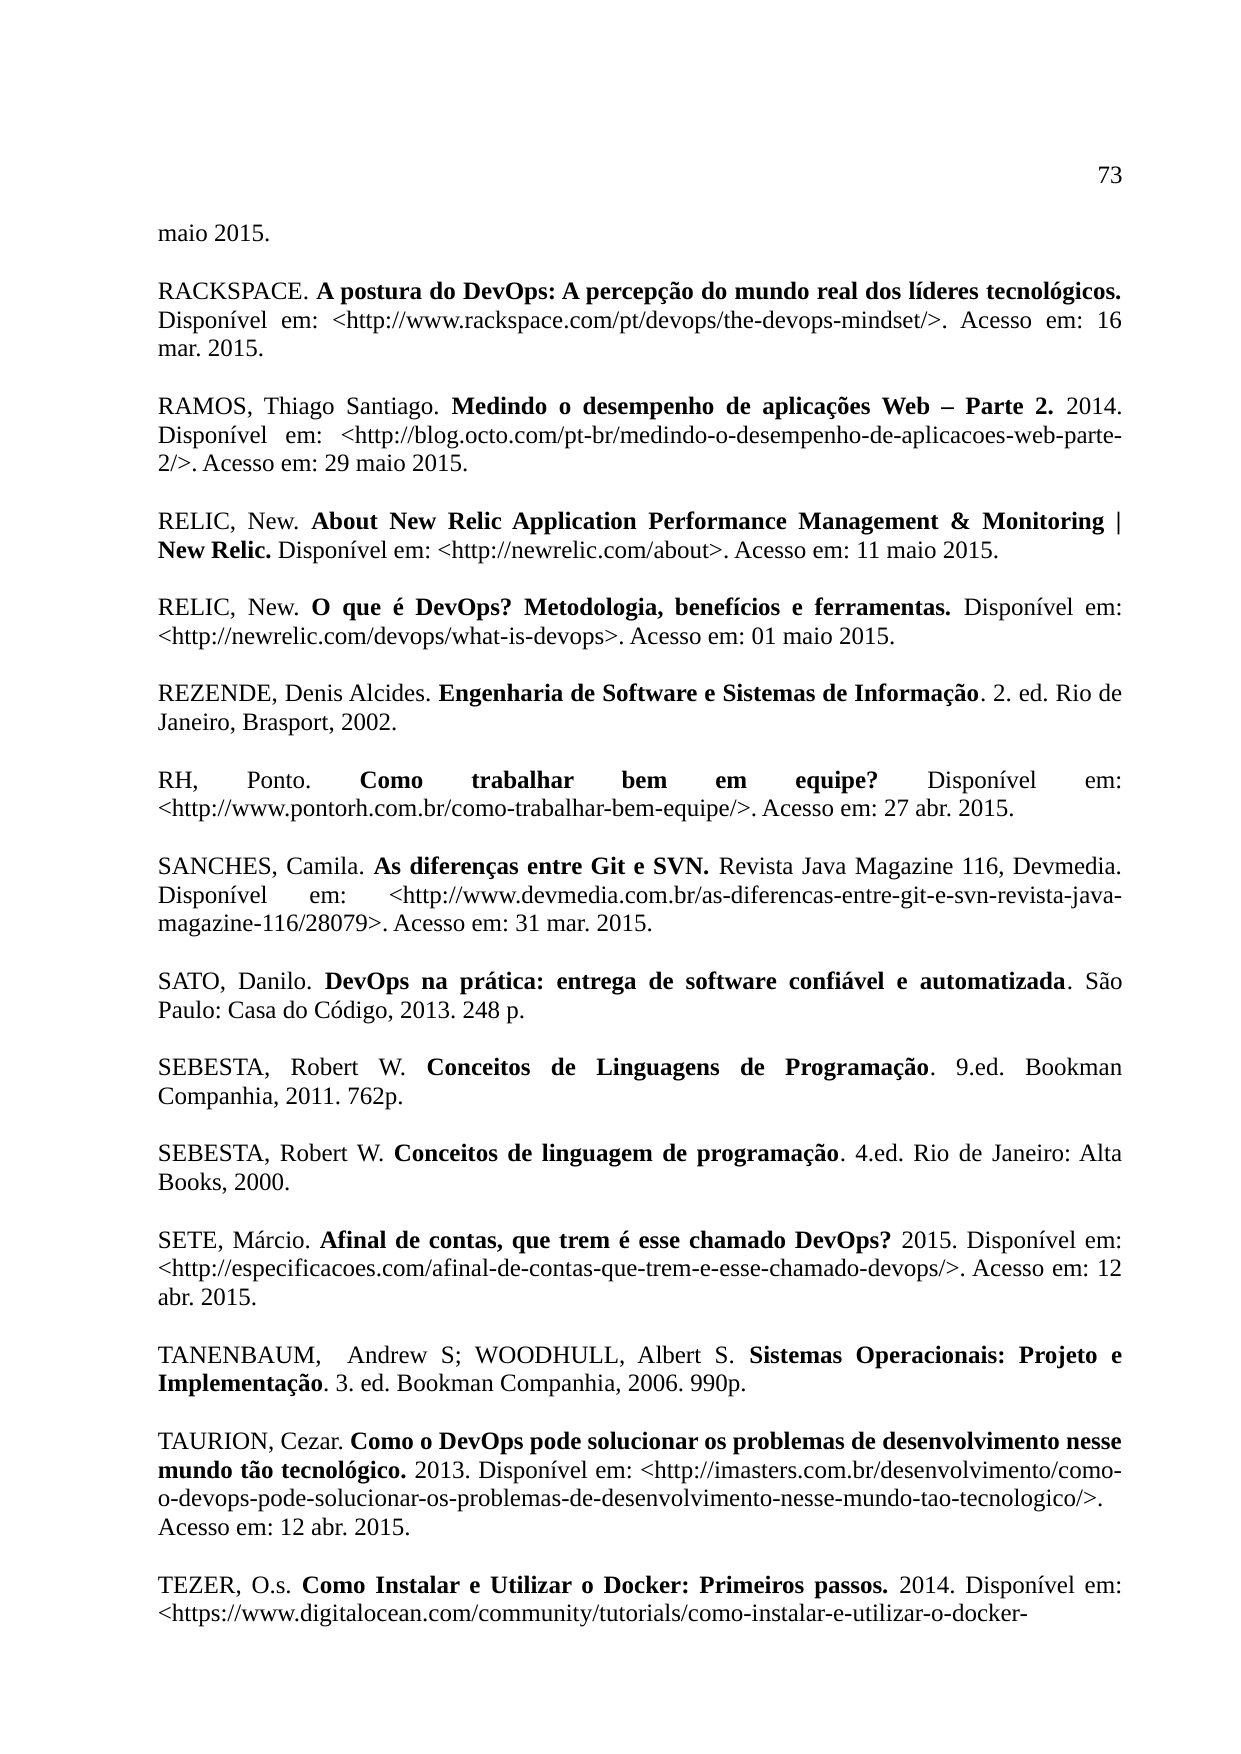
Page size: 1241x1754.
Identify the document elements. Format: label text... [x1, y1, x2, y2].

text RELIC, New. About New Relic Application Performance Management & Monitoring | New Relic. Disponível em: <http://newrelic.com/about>. Acesso em: 11 maio 2015. [158, 506, 1122, 563]
text SANCHES, Camila. As diferenças entre Git e SVN. Revista Java Magazine 116, Devmedia. Disponível em: <http://www.devmedia.com.br/as-diferencas-entre-git-e-svn-revista-java-magazine-116/28079>. Acesso em: 31 mar. 2015. [158, 851, 1122, 937]
text RAMOS, Thiago Santiago. Medindo o desempenho de aplicações Web – Parte 2. 2014. Disponível em: <http://blog.octo.com/pt-br/medindo-o-desempenho-de-aplicacoes-web-parte-2/>. Acesso em: 29 maio 2015. [158, 391, 1122, 477]
text RH, Ponto. Como trabalhar bem em equipe? Disponível em: <http://www.pontorh.com.br/como-trabalhar-bem-equipe/>. Acesso em: 27 abr. 2015. [158, 765, 1122, 822]
text TAURION, Cezar. Como o DevOps pode solucionar os problemas de desenvolvimento nesse mundo tão tecnológico. 2013. Disponível em: <http://imasters.com.br/desenvolvimento/como-o-devops-pode-solucionar-os-problemas-de-desenvolvimento-nesse-mundo-tao-tecnologico/>. Acesso em: 12 abr. 2015. [158, 1426, 1122, 1541]
text RACKSPACE. A postura do DevOps: A percepção do mundo real dos líderes tecnológicos. Disponível em: <http://www.rackspace.com/pt/devops/the-devops-mindset/>. Acesso em: 16 mar. 2015. [158, 276, 1122, 362]
text REZENDE, Denis Alcides. Engenharia de Software e Sistemas de Informação. 2. ed. Rio de Janeiro, Brasport, 2002. [158, 678, 1122, 736]
text SATO, Danilo. DevOps na prática: entrega de software confiável e automatizada. São Paulo: Casa do Código, 2013. 248 p. [158, 966, 1122, 1023]
text SEBESTA, Robert W. Conceitos de linguagem de programação. 4.ed. Rio de Janeiro: Alta Books, 2000. [158, 1138, 1122, 1196]
text RELIC, New. O que é DevOps? Metodologia, benefícios e ferramentas. Disponível em: <http://newrelic.com/devops/what-is-devops>. Acesso em: 01 maio 2015. [158, 592, 1122, 650]
text maio 2015. [158, 218, 1122, 247]
text SEBESTA, Robert W. Conceitos de Linguagens de Programação. 9.ed. Bookman Companhia, 2011. 762p. [158, 1052, 1122, 1110]
text SETE, Márcio. Afinal de contas, que trem é esse chamado DevOps? 2015. Disponível em: <http://especificacoes.com/afinal-de-contas-que-trem-e-esse-chamado-devops/>. Acesso em: 12 abr. 2015. [158, 1225, 1122, 1311]
text TANENBAUM, Andrew S; WOODHULL, Albert S. Sistemas Operacionais: Projeto e Implementação. 3. ed. Bookman Companhia, 2006. 990p. [158, 1340, 1122, 1397]
text TEZER, O.s. Como Instalar e Utilizar o Docker: Primeiros passos. 2014. Disponível em: <https://www.digitalocean.com/community/tutorials/como-instalar-e-utilizar-o-docker- [158, 1570, 1122, 1627]
